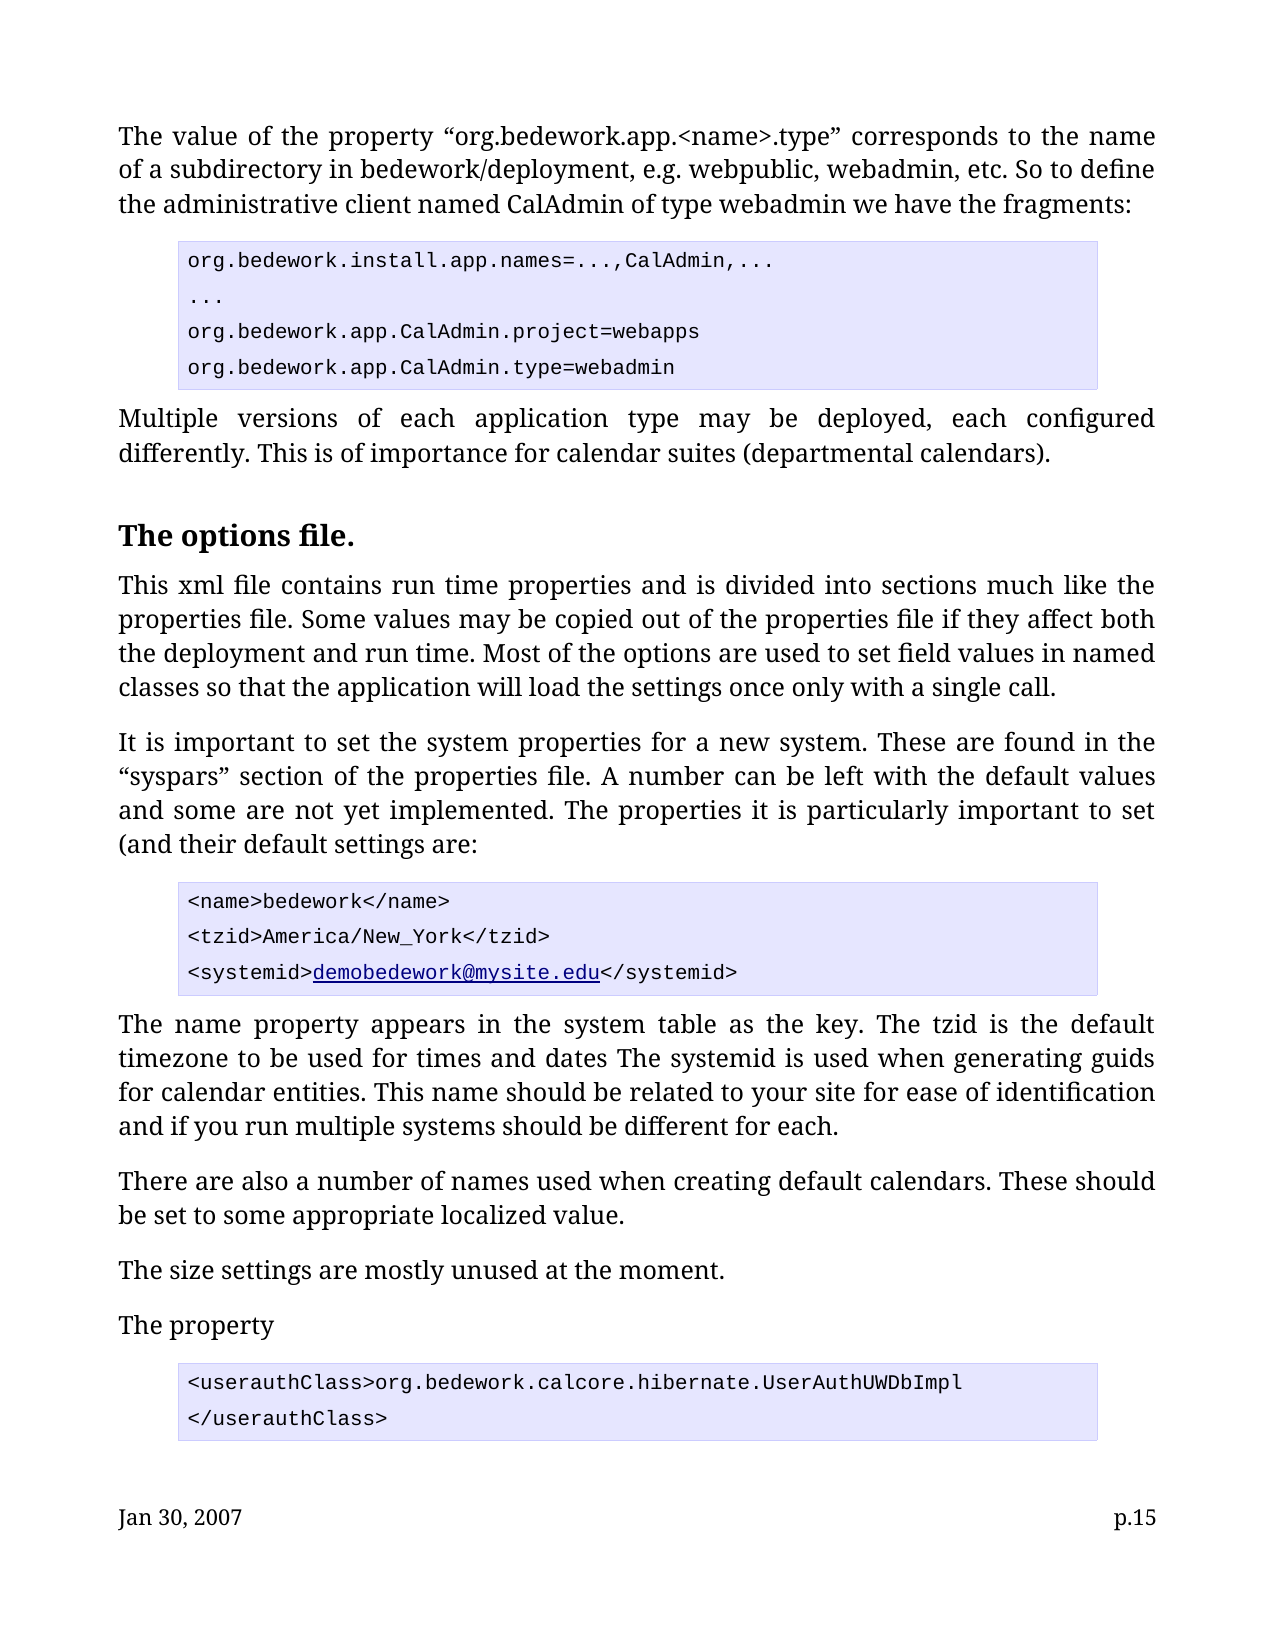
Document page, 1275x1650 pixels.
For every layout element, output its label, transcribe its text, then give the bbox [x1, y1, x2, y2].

text </userauthClass> [179, 1398, 1097, 1440]
text <systemid>demobedework@mysite.edu</systemid> [179, 953, 1097, 995]
text Multiple versions of each application type may be deployed, each configured differently. This is of importance for calendar suites (departmental calendars). [118, 401, 1157, 469]
text The name property appears in the system table as the key. The tzid is the default timezone to be used for times and dates The systemid is used when generating guids for calendar entities. This name should be related to your site for ease of identification and if you run multiple systems should be different for each. [118, 1006, 1157, 1143]
text org.bedework.install.app.names=...,CalAdmin,... [179, 242, 1097, 274]
text This xml file contains run time properties and is divided into sections much like the properties file. Some values may be copied out of the properties file if they affect both the deployment and run time. Most of the options are used to set field values in named classes so that the application will load the settings once only with a single call. [118, 567, 1157, 704]
text The size settings are mostly unused at the moment. [118, 1253, 1157, 1287]
text <tzid>America/New_York</tzid> [179, 917, 1097, 950]
text The value of the property “org.bedework.app.<name>.type” corresponds to the name of a subdirectory in bedework/deployment, e.g. webpublic, webadmin, etc. So to define the administrative client named CalAdmin of type webadmin we have the fragments: [118, 118, 1157, 220]
text <userauthClass>org.bedework.calcore.hibernate.UserAuthUWDbImpl [179, 1364, 1097, 1396]
text <name>bedework</name> [179, 883, 1097, 915]
text It is important to set the system properties for a new system. These are found in the “syspars” section of the properties file. A number can be left with the default values and some are not yet implemented. The properties it is particularly important to set (and their default settings are: [118, 725, 1157, 861]
text org.bedework.app.CalAdmin.project=webapps [179, 312, 1097, 345]
text There are also a number of names used when creating default calendars. These should be set to some appropriate localized value. [118, 1164, 1157, 1232]
text The property [118, 1308, 1157, 1342]
subtitle The options file. [118, 515, 1157, 555]
text org.bedework.app.CalAdmin.type=webadmin [179, 348, 1097, 389]
text ... [179, 277, 1097, 309]
